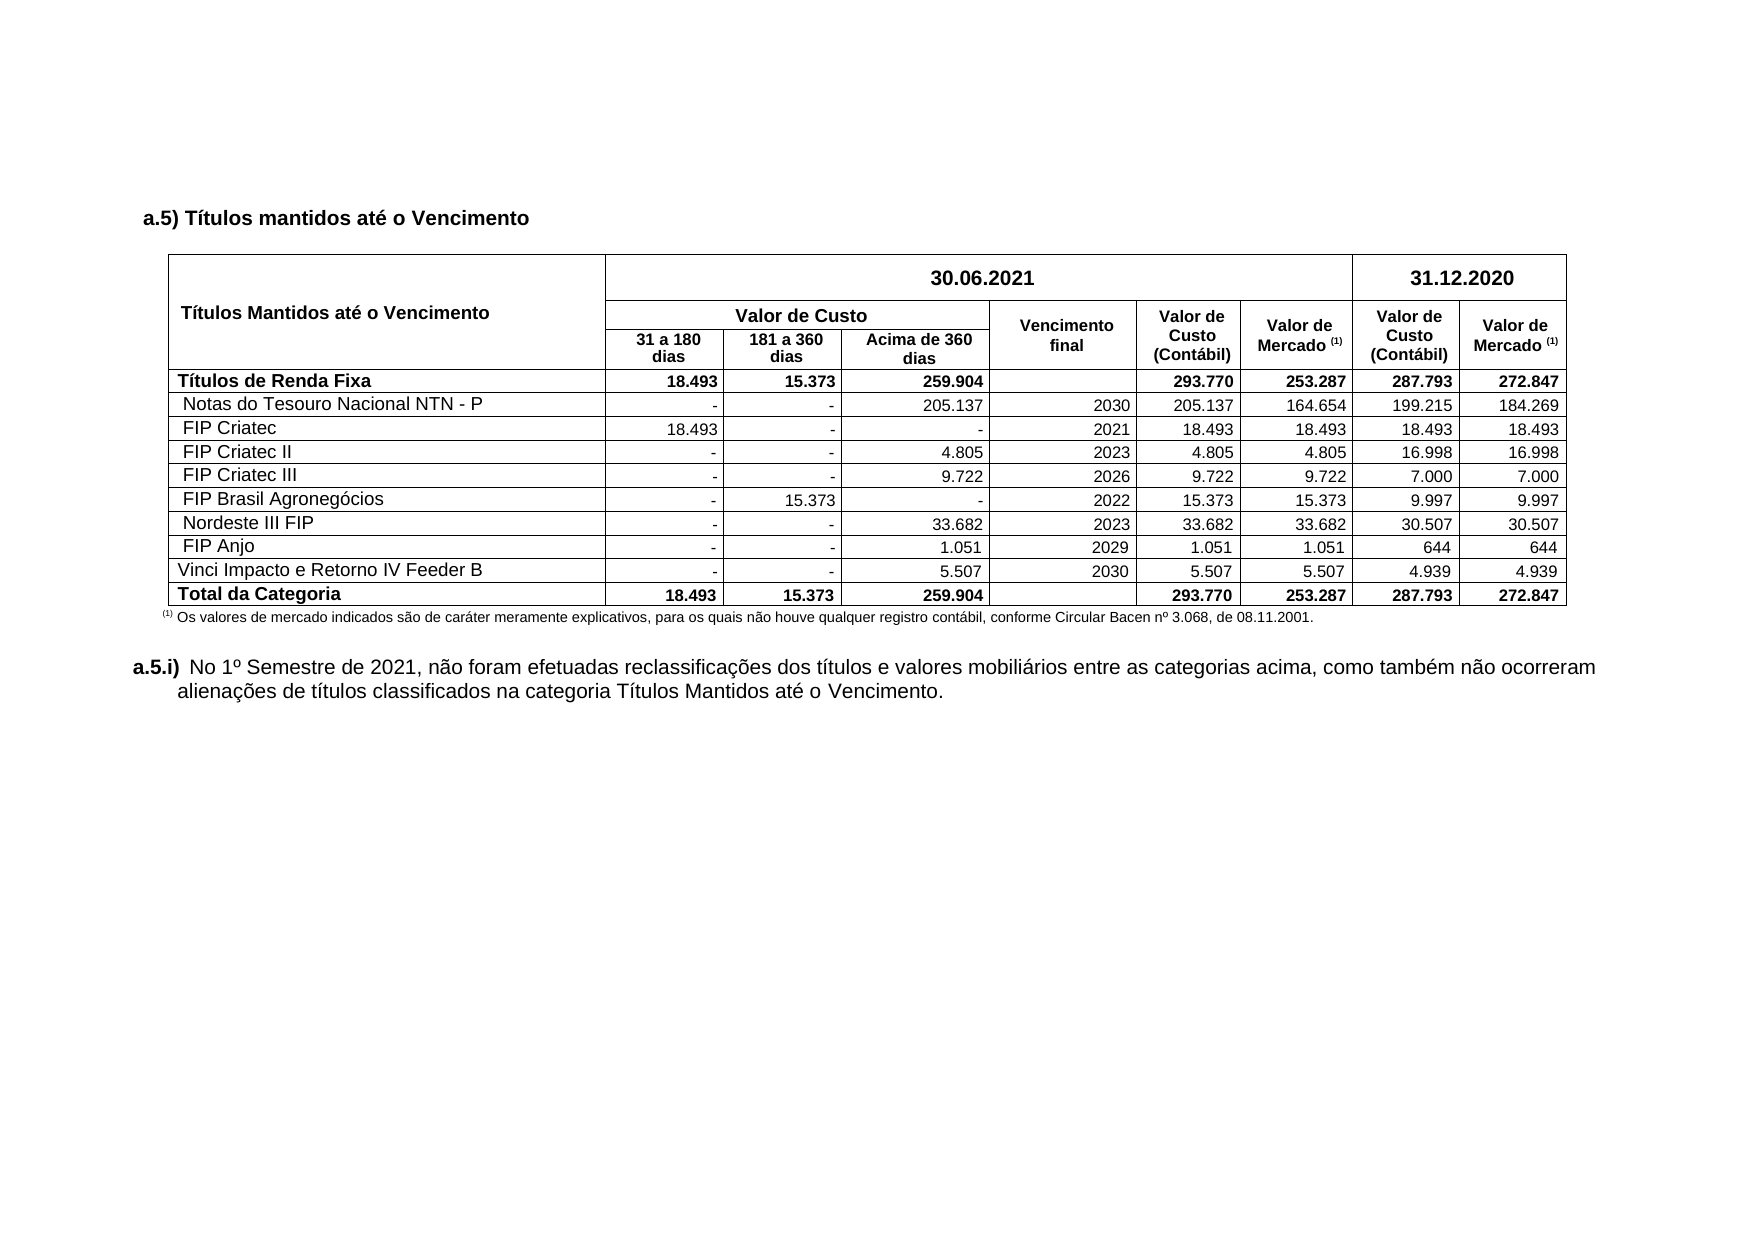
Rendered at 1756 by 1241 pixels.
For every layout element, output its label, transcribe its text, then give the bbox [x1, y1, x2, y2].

table_cell 181 a 360 dias [724, 330, 841, 368]
table_cell 33.682 [842, 512, 989, 534]
table_cell Total da Categoria [169, 583, 605, 605]
table_cell FIP Criatec [169, 417, 605, 439]
table_cell 5.507 [1137, 559, 1240, 582]
table_cell - [724, 559, 841, 582]
table_cell 18.493 [606, 417, 723, 439]
table_cell 2029 [990, 536, 1136, 558]
table_cell 16.998 [1460, 441, 1566, 463]
table_cell 205.137 [842, 393, 989, 416]
table_cell 18.493 [606, 370, 723, 392]
table_cell - [606, 464, 723, 487]
table_cell 1.051 [1241, 536, 1352, 558]
table_cell - [842, 417, 989, 439]
table_cell 2026 [990, 464, 1136, 487]
table_cell 2021 [990, 417, 1136, 439]
table_cell Títulos de Renda Fixa [169, 370, 605, 392]
table_cell 16.998 [1353, 441, 1459, 463]
table_cell 2030 [990, 559, 1136, 582]
table_cell - [842, 488, 989, 511]
table_cell FIP Anjo [169, 536, 605, 558]
table_cell 4.805 [842, 441, 989, 463]
table_cell 33.682 [1137, 512, 1240, 534]
table_cell 31 a 180 dias [606, 330, 723, 368]
table_cell 9.722 [842, 464, 989, 487]
table_cell 253.287 [1241, 583, 1352, 605]
table_cell FIP Brasil Agronegócios [169, 488, 605, 511]
table_cell - [606, 559, 723, 582]
table_header 30.06.2021 [606, 255, 1352, 300]
table_cell 5.507 [842, 559, 989, 582]
table_cell 9.997 [1460, 488, 1566, 511]
table_cell - [606, 441, 723, 463]
table_cell - [606, 536, 723, 558]
table_cell 4.805 [1241, 441, 1352, 463]
table_cell 7.000 [1460, 464, 1566, 487]
table_cell - [724, 441, 841, 463]
table_cell 272.847 [1460, 370, 1566, 392]
table_cell 1.051 [1137, 536, 1240, 558]
table_cell 199.215 [1353, 393, 1459, 416]
table_cell [990, 370, 1136, 392]
table_cell 15.373 [724, 370, 841, 392]
table_cell 33.682 [1241, 512, 1352, 534]
text (1) Os valores de mercado indicados são de caráter meramente explicativos, para os quais não houve qualquer registro contábil, conforme Circular Bacen nº 3.068, de 08.11.2001. [162, 608, 1678, 625]
list No 1º Semestre de 2021, não foram efetuadas reclassificações dos títulos e valores mobiliários entre as categorias acima, como também não ocorreram alienações de títulos classificados na categoria Títulos Mantidos até o Vencimento. [133, 654, 1667, 702]
table_cell 2023 [990, 512, 1136, 534]
table_cell 30.507 [1460, 512, 1566, 534]
table_cell 9.997 [1353, 488, 1459, 511]
table_cell 18.493 [1137, 417, 1240, 439]
table_cell 2023 [990, 441, 1136, 463]
table_cell - [724, 536, 841, 558]
table_cell 30.507 [1353, 512, 1459, 534]
table_cell FIP Criatec III [169, 464, 605, 487]
table_cell 287.793 [1353, 583, 1459, 605]
table_cell - [724, 512, 841, 534]
table_cell 2030 [990, 393, 1136, 416]
table_cell Valor de Custo (Contábil) [1137, 301, 1240, 368]
table_cell - [724, 464, 841, 487]
table_cell 272.847 [1460, 583, 1566, 605]
table_cell 15.373 [724, 488, 841, 511]
table_cell 4.939 [1353, 559, 1459, 582]
table_cell Acima de 360 dias [842, 330, 989, 368]
table_cell Nordeste III FIP [169, 512, 605, 534]
table_header 31.12.2020 [1353, 255, 1566, 300]
table_cell 7.000 [1353, 464, 1459, 487]
table_cell Vinci Impacto e Retorno IV Feeder B [169, 559, 605, 582]
table_cell 15.373 [1137, 488, 1240, 511]
table_cell 18.493 [1353, 417, 1459, 439]
table_cell [990, 583, 1136, 605]
table_cell 2022 [990, 488, 1136, 511]
table_cell - [606, 393, 723, 416]
table_cell 253.287 [1241, 370, 1352, 392]
table_cell 1.051 [842, 536, 989, 558]
table_cell Valor de Mercado (1) [1241, 301, 1352, 368]
table_cell 15.373 [724, 583, 841, 605]
table_cell Valor de Mercado (1) [1460, 301, 1566, 368]
table_cell 15.373 [1241, 488, 1352, 511]
table_cell 5.507 [1241, 559, 1352, 582]
table_cell 644 [1460, 536, 1566, 558]
table_cell 259.904 [842, 370, 989, 392]
table_cell 259.904 [842, 583, 989, 605]
table_cell - [724, 393, 841, 416]
table_cell - [606, 512, 723, 534]
table_cell 9.722 [1241, 464, 1352, 487]
table_cell 18.493 [1460, 417, 1566, 439]
table_cell 644 [1353, 536, 1459, 558]
table_cell 293.770 [1137, 370, 1240, 392]
table_cell 18.493 [606, 583, 723, 605]
table_header Títulos Mantidos até o Vencimento [169, 255, 605, 368]
table_cell 293.770 [1137, 583, 1240, 605]
table_cell 184.269 [1460, 393, 1566, 416]
table_cell 4.805 [1137, 441, 1240, 463]
list Títulos mantidos até o Vencimento [143, 206, 1678, 230]
table_cell 18.493 [1241, 417, 1352, 439]
table_cell Valor de Custo (Contábil) [1353, 301, 1459, 368]
table_cell Notas do Tesouro Nacional NTN - P [169, 393, 605, 416]
table_cell 205.137 [1137, 393, 1240, 416]
table_cell - [724, 417, 841, 439]
table_cell - [606, 488, 723, 511]
table_cell 9.722 [1137, 464, 1240, 487]
table_cell FIP Criatec II [169, 441, 605, 463]
table_cell Vencimento final [990, 301, 1136, 368]
table_cell 4.939 [1460, 559, 1566, 582]
table_cell 287.793 [1353, 370, 1459, 392]
table_cell Valor de Custo [606, 301, 989, 329]
table_cell 164.654 [1241, 393, 1352, 416]
